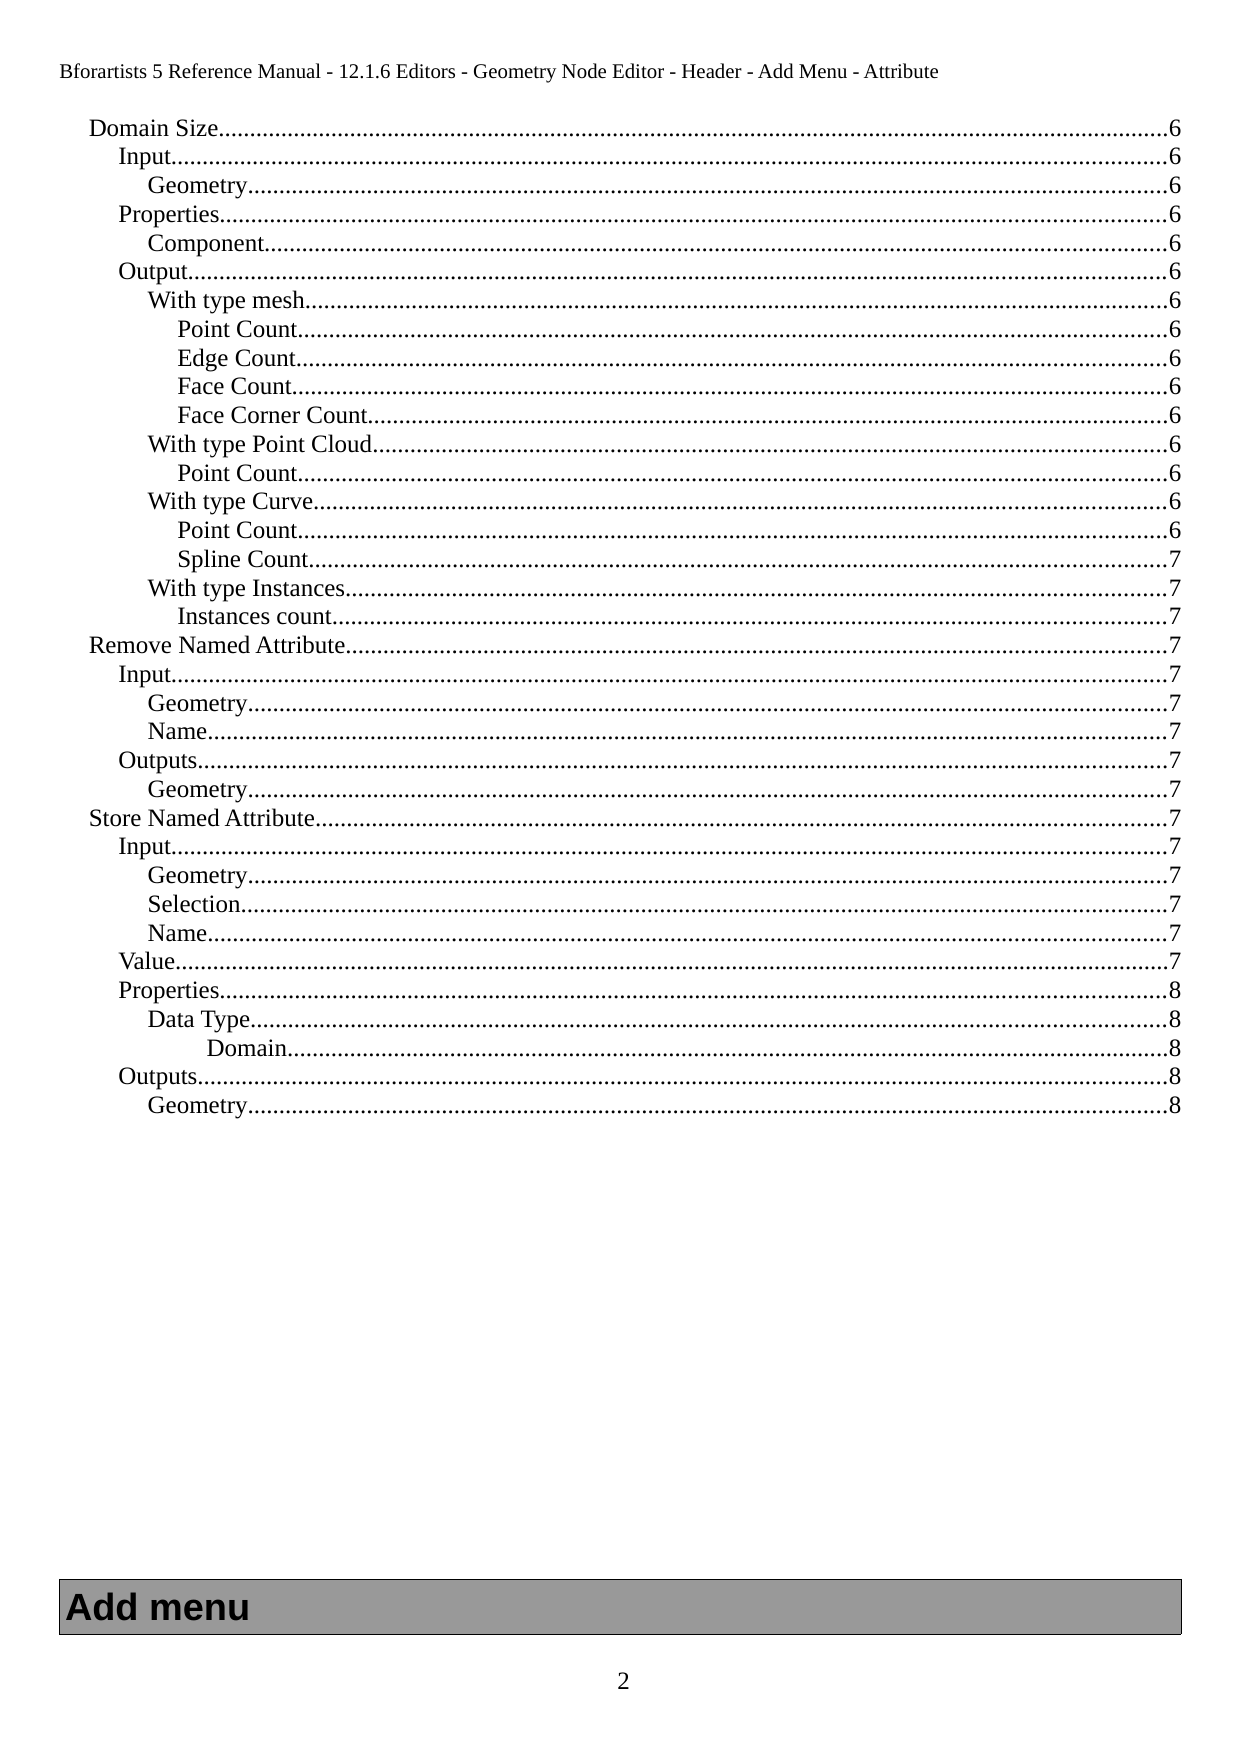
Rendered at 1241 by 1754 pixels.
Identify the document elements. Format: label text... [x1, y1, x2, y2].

text Input 7 [118, 659, 1181, 688]
table_header Add menu [60, 1580, 1181, 1634]
text Geometry 7 [147, 688, 1181, 716]
text Value 7 [118, 946, 1181, 975]
text With type Point Cloud 6 [147, 429, 1181, 458]
text Remove Named Attribute 7 [88, 630, 1181, 659]
text Geometry 7 [147, 774, 1181, 803]
text Name 7 [147, 716, 1181, 745]
text Edge Count 6 [177, 343, 1181, 371]
text Spline Count 7 [177, 544, 1181, 573]
text Point Count 6 [177, 314, 1181, 343]
text Properties 8 [118, 975, 1181, 1004]
text Domain 8 [206, 1033, 1181, 1061]
text Face Corner Count 6 [177, 400, 1181, 429]
text Output 6 [118, 256, 1181, 285]
text With type Curve 6 [147, 486, 1181, 515]
text Store Named Attribute 7 [88, 803, 1181, 831]
text With type mesh 6 [147, 285, 1181, 314]
text Input 7 [118, 831, 1181, 860]
text Selection 7 [147, 889, 1181, 918]
text Point Count 6 [177, 515, 1181, 544]
text Outputs 8 [118, 1061, 1181, 1090]
text Point Count 6 [177, 458, 1181, 486]
text Instances count 7 [177, 601, 1181, 630]
text Geometry 6 [147, 170, 1181, 199]
text Data Type 8 [147, 1004, 1181, 1033]
text Component 6 [147, 228, 1181, 256]
text Domain Size 6 [88, 113, 1181, 141]
text Geometry 7 [147, 860, 1181, 889]
text Outputs 7 [118, 745, 1181, 774]
text Input 6 [118, 141, 1181, 170]
text Face Count 6 [177, 371, 1181, 400]
text Name 7 [147, 918, 1181, 946]
text Properties 6 [118, 199, 1181, 228]
text Geometry 8 [147, 1090, 1181, 1119]
text With type Instances 7 [147, 573, 1181, 601]
